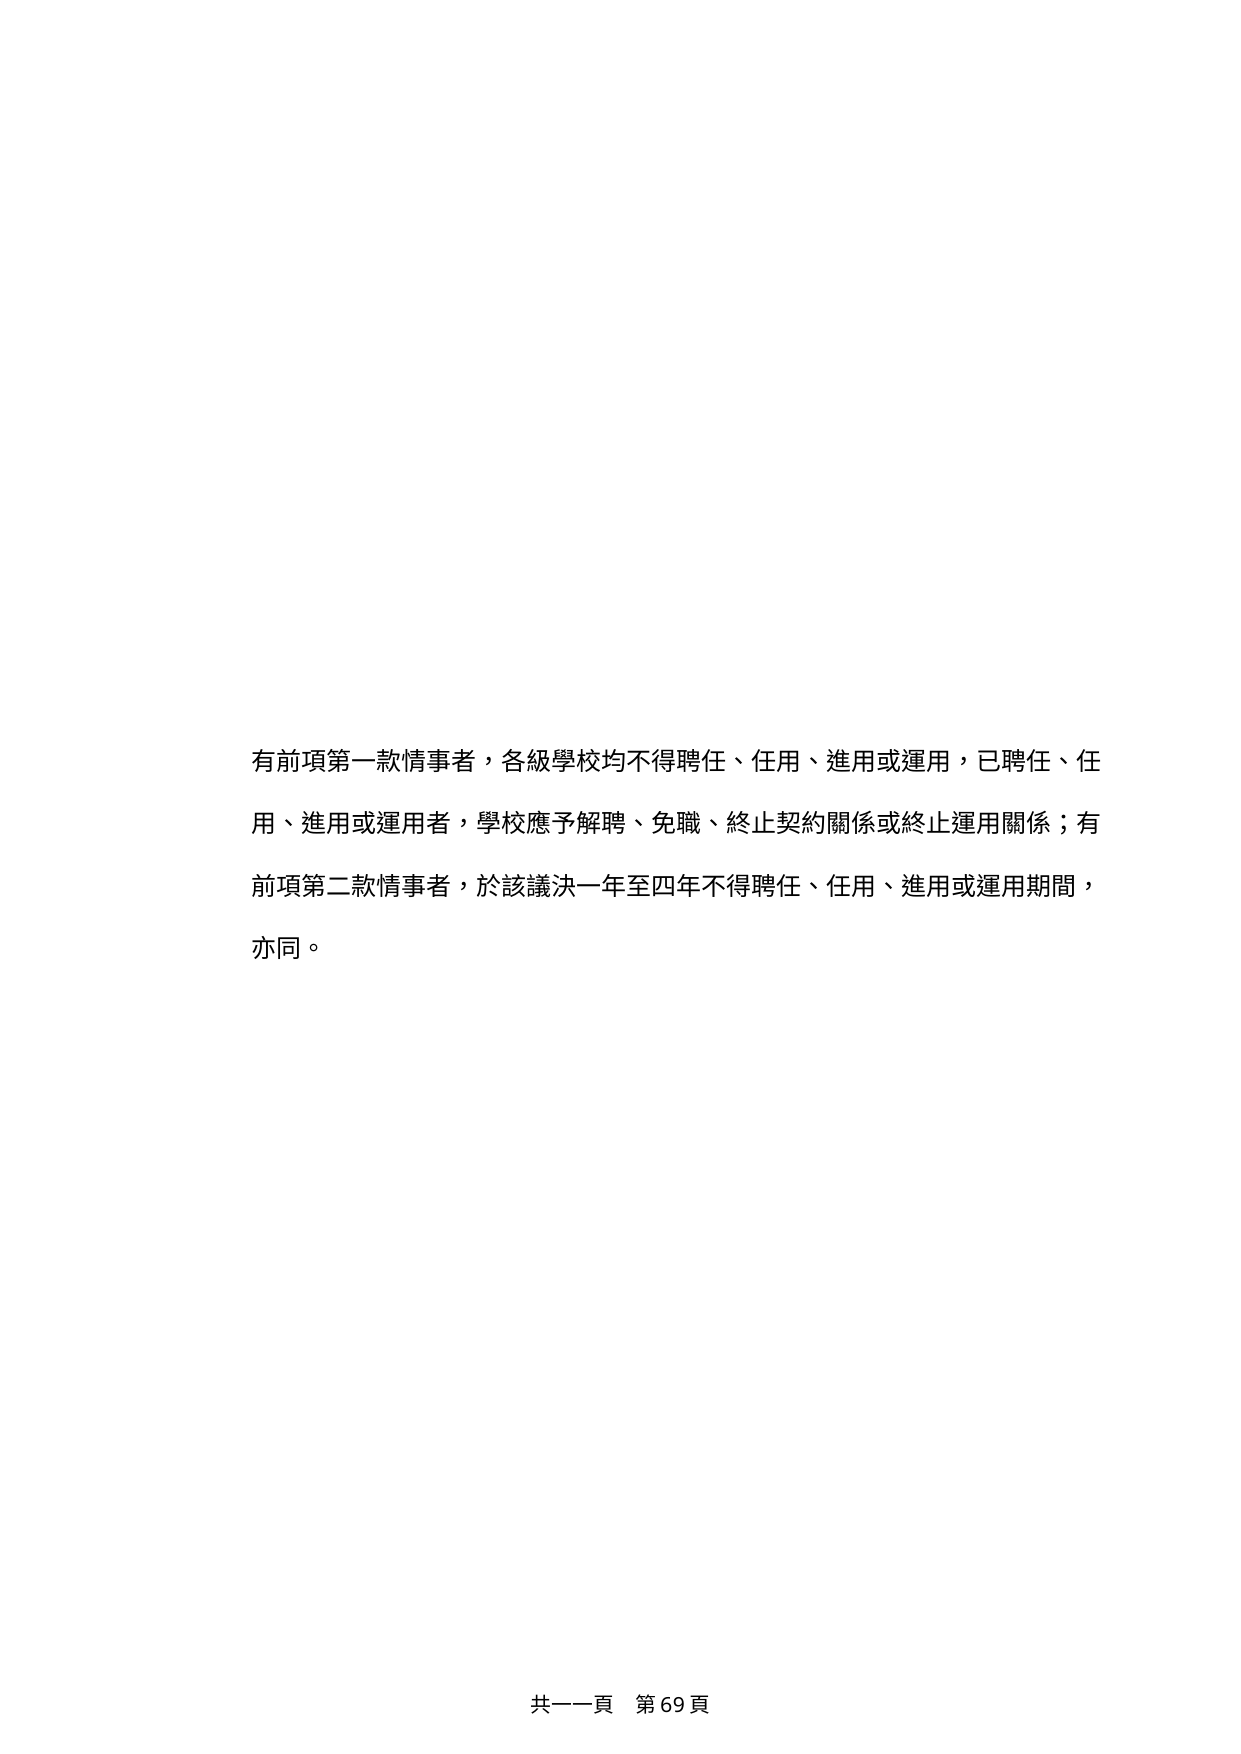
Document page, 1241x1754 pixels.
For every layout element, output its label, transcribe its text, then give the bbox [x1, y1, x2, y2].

text 有前項第一款情事者，各級學校均不得聘任、任用、進用或運用，已聘任、任用、進用或運用者，學校應予解聘、免職、終止契約關係或終止運用關係；有前項第二款情事者，於該議決一年至四年不得聘任、任用、進用或運用期間，亦同。 [251, 717, 1122, 967]
